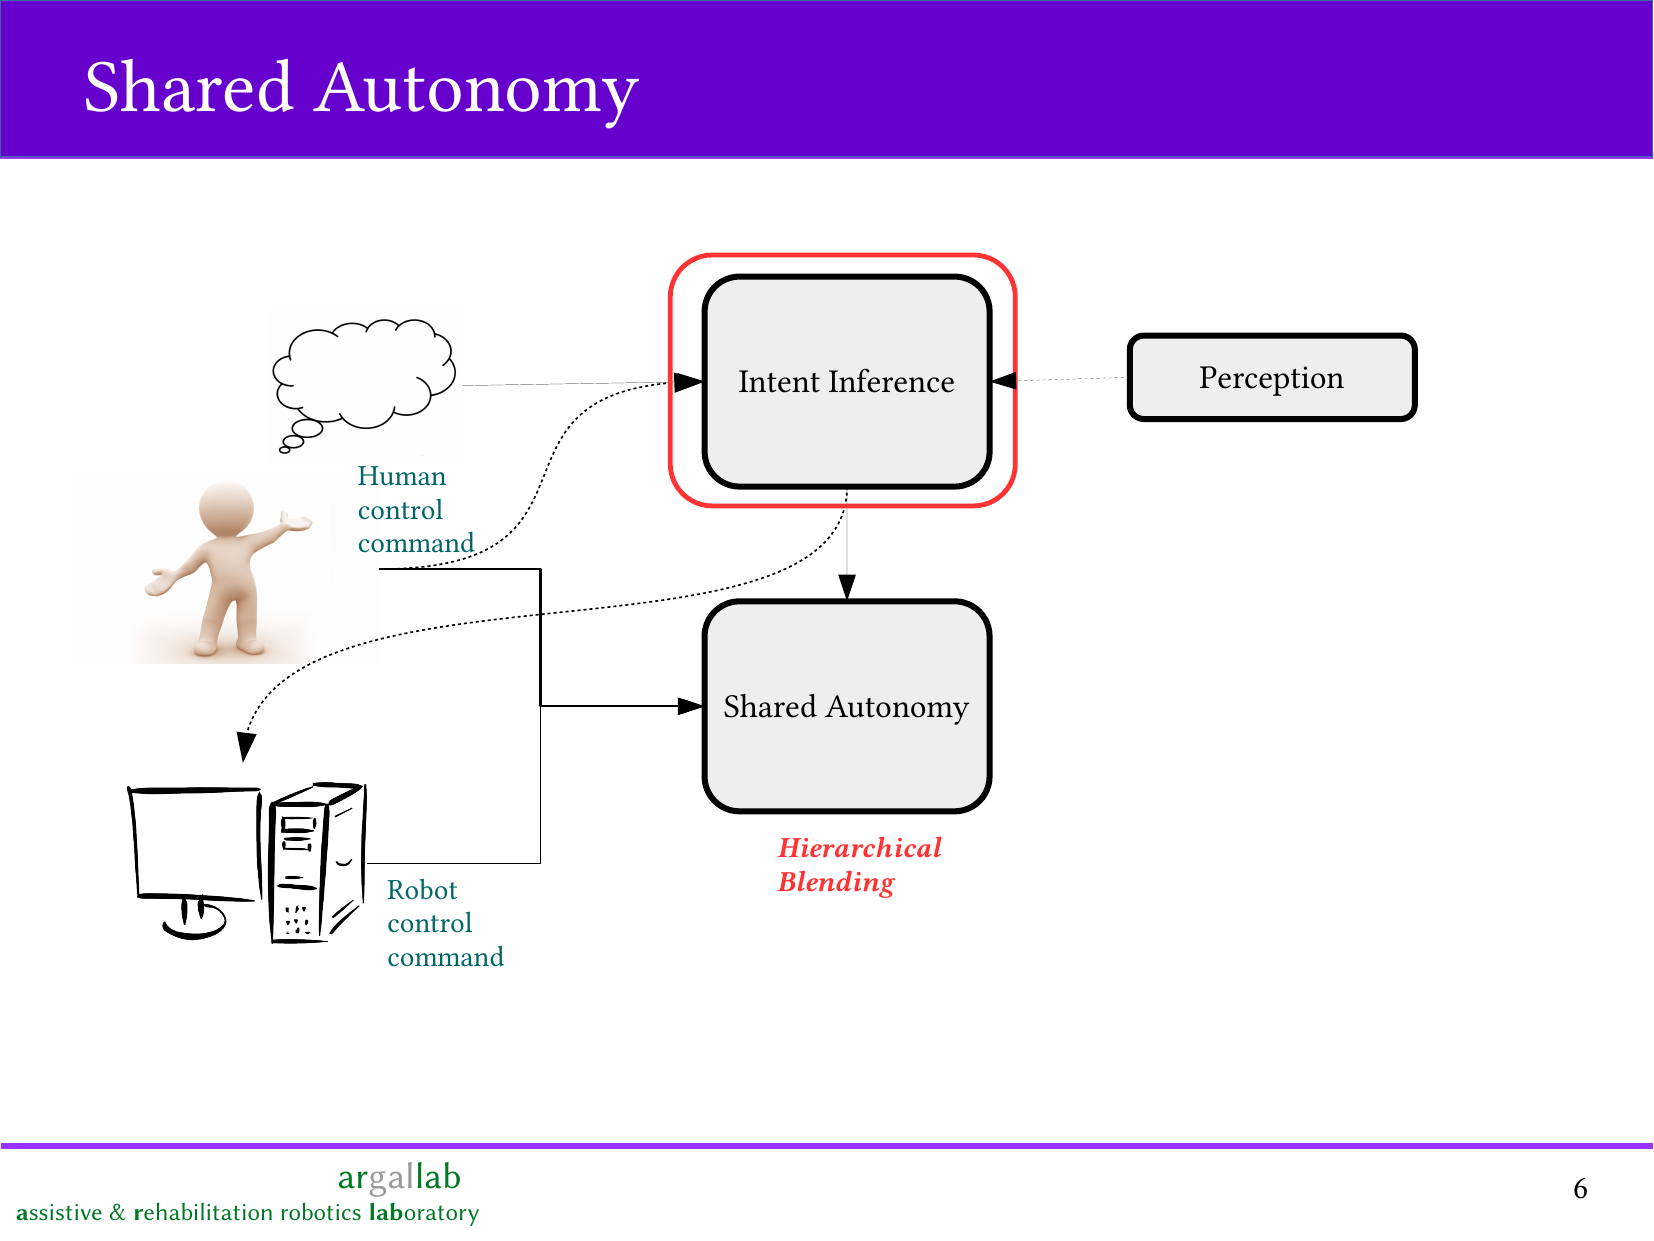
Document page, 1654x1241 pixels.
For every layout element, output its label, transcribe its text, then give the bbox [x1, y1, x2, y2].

text_box Perception [1129, 335, 1415, 420]
text_box Shared Autonomy [704, 601, 990, 812]
text_box Hierarchical Blending [762, 824, 956, 906]
text_box Human control command [343, 452, 496, 568]
picture [73, 474, 380, 664]
text_box Robot control command [372, 865, 520, 981]
picture [126, 782, 367, 944]
text_box Shared Autonomy [69, 36, 1621, 138]
text_box [670, 255, 1016, 506]
picture [268, 306, 463, 466]
